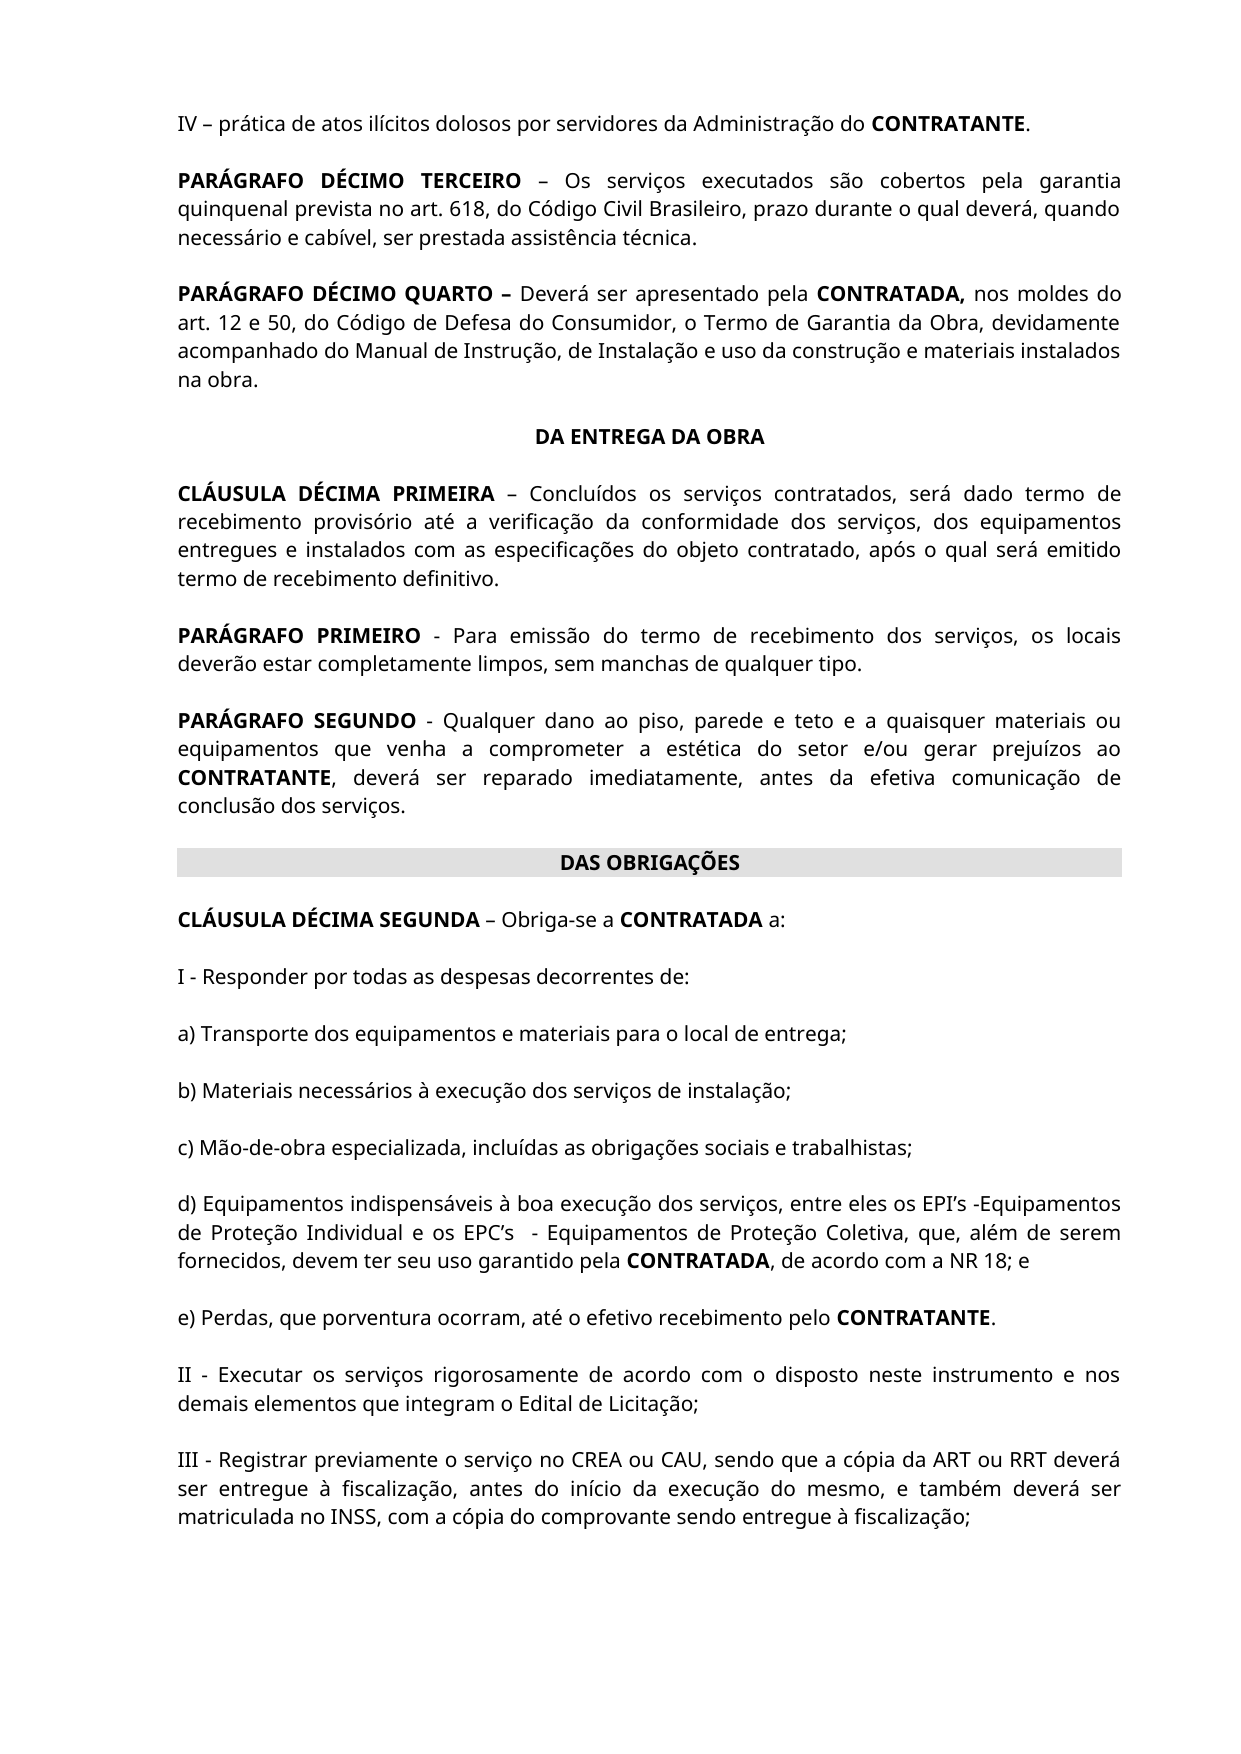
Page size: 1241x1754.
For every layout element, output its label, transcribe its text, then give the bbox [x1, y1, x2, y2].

text d) Equipamentos indispensáveis à boa execução dos serviços, entre eles os EPI’s -Equipamentos de Proteção Individual e os EPC’s - Equipamentos de Proteção Coletiva, que, além de serem fornecidos, devem ter seu uso garantido pela CONTRATADA, de acordo com a NR 18; e [177, 1189, 1122, 1275]
text PARÁGRAFO DÉCIMO QUARTO – Deverá ser apresentado pela CONTRATADA, nos moldes do art. 12 e 50, do Código de Defesa do Consumidor, o Termo de Garantia da Obra, devidamente acompanhado do Manual de Instrução, de Instalação e uso da construção e materiais instalados na obra. [177, 279, 1122, 393]
text DA ENTREGA DA OBRA [177, 422, 1122, 450]
text II - Executar os serviços rigorosamente de acordo com o disposto neste instrumento e nos demais elementos que integram o Edital de Licitação; [177, 1360, 1122, 1417]
text I - Responder por todas as despesas decorrentes de: [177, 962, 1122, 991]
text c) Mão-de-obra especializada, incluídas as obrigações sociais e trabalhistas; [177, 1133, 1122, 1161]
text CLÁUSULA DÉCIMA SEGUNDA – Obriga-se a CONTRATADA a: [177, 905, 1122, 934]
text b) Materiais necessários à execução dos serviços de instalação; [177, 1076, 1122, 1104]
text CLÁUSULA DÉCIMA PRIMEIRA – Concluídos os serviços contratados, será dado termo de recebimento provisório até a verificação da conformidade dos serviços, dos equipamentos entregues e instalados com as especificações do objeto contratado, após o qual será emitido termo de recebimento definitivo. [177, 479, 1122, 592]
text PARÁGRAFO SEGUNDO - Qualquer dano ao piso, parede e teto e a quaisquer materiais ou equipamentos que venha a comprometer a estética do setor e/ou gerar prejuízos ao CONTRATANTE, deverá ser reparado imediatamente, antes da efetiva comunicação de conclusão dos serviços. [177, 706, 1122, 820]
text e) Perdas, que porventura ocorram, até o efetivo recebimento pelo CONTRATANTE. [177, 1303, 1122, 1332]
text III - Registrar previamente o serviço no CREA ou CAU, sendo que a cópia da ART ou RRT deverá ser entregue à fiscalização, antes do início da execução do mesmo, e também deverá ser matriculada no INSS, com a cópia do comprovante sendo entregue à fiscalização; [177, 1446, 1122, 1531]
text a) Transporte dos equipamentos e materiais para o local de entrega; [177, 1019, 1122, 1047]
text PARÁGRAFO PRIMEIRO - Para emissão do termo de recebimento dos serviços, os locais deverão estar completamente limpos, sem manchas de qualquer tipo. [177, 621, 1122, 678]
text IV – prática de atos ilícitos dolosos por servidores da Administração do CONTRATANTE. [177, 109, 1122, 137]
subtitle DAS OBRIGAÇÕES [177, 848, 1122, 877]
text PARÁGRAFO DÉCIMO TERCEIRO – Os serviços executados são cobertos pela garantia quinquenal prevista no art. 618, do Código Civil Brasileiro, prazo durante o qual deverá, quando necessário e cabível, ser prestada assistência técnica. [177, 166, 1122, 251]
